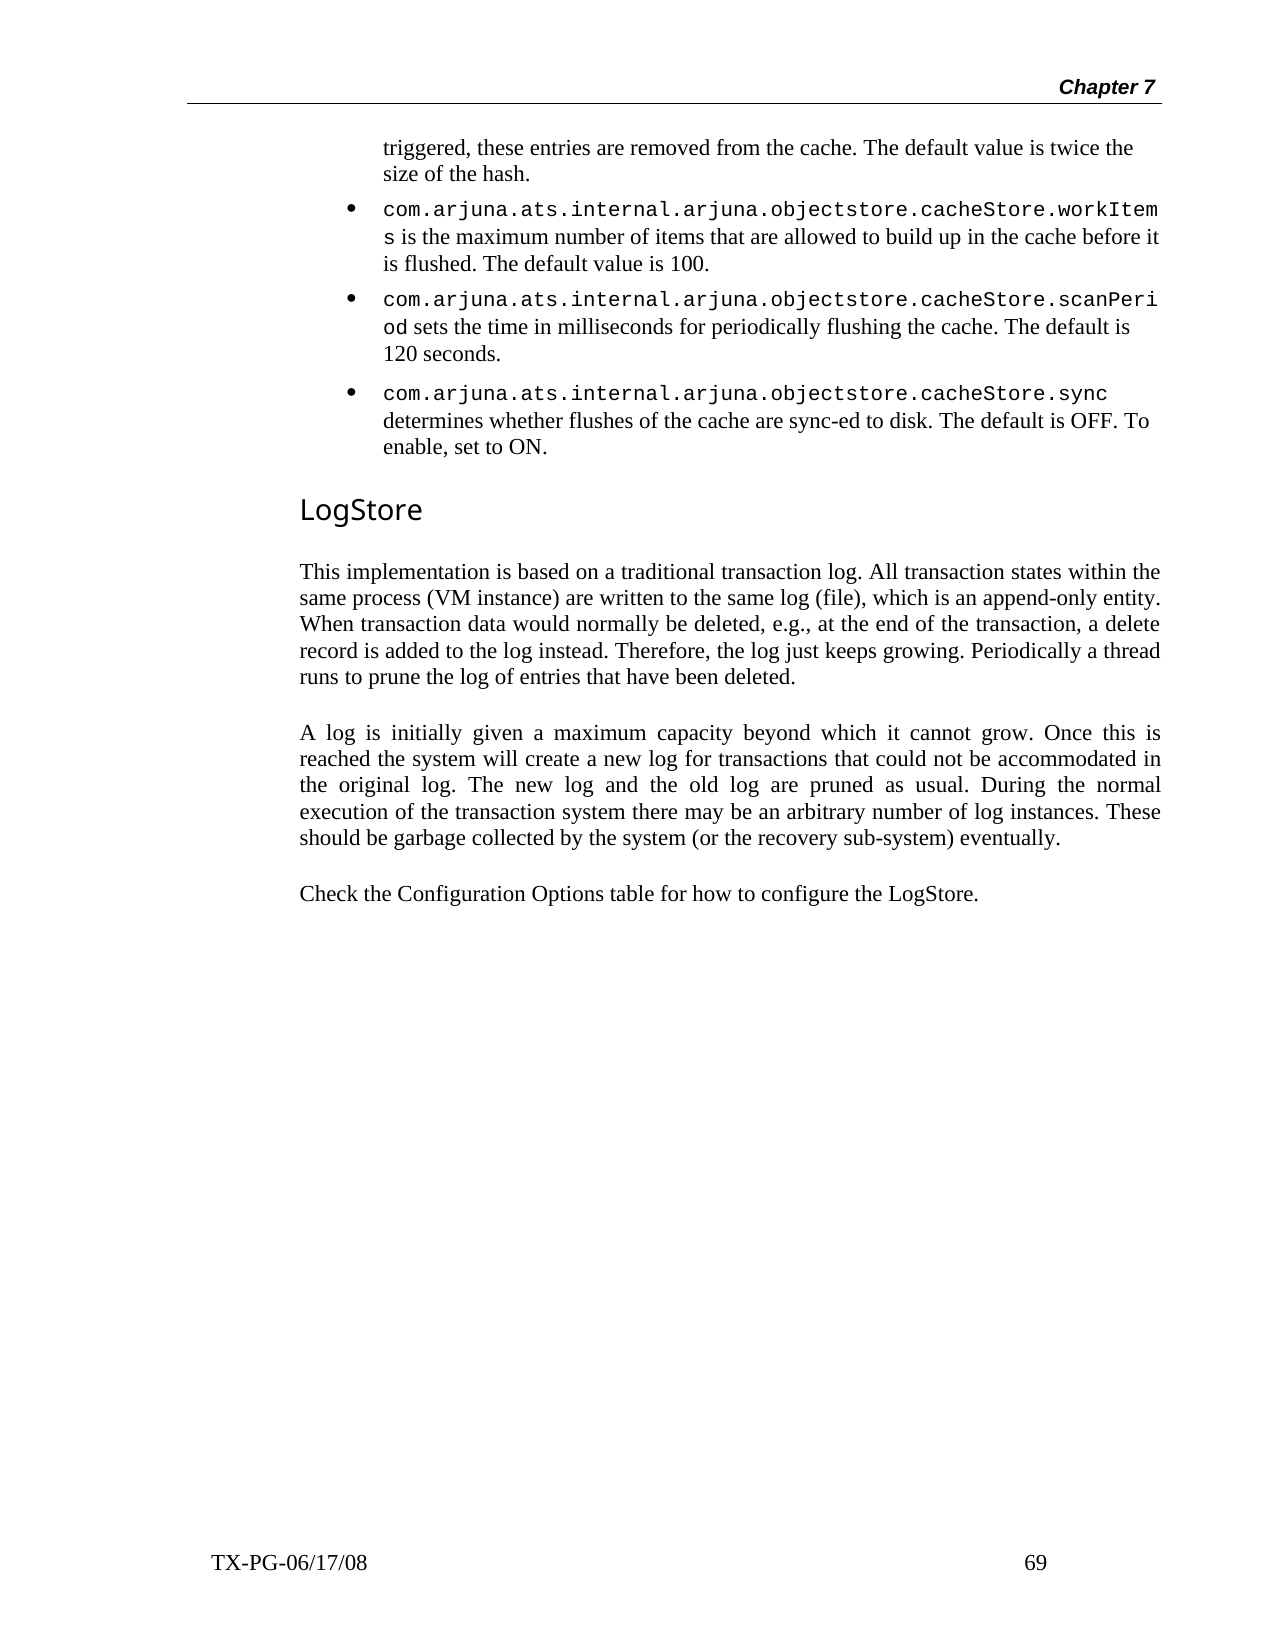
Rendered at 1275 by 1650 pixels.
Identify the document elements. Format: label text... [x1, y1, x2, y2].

list com.arjuna.ats.internal.arjuna.objectstore.cacheStore.sync determines whether flushes of the cache are sync-ed to disk. The default is OFF. To enable, set to ON. [347, 379, 1162, 460]
text Check the Configuration Options table for how to configure the LogStore. [299, 879, 1162, 906]
text This implementation is based on a traditional transaction log. All transaction states within the same process (VM instance) are written to the same log (file), which is an append-only entity. When transaction data would normally be deleted, e.g., at the end of the transaction, a delete record is added to the log instead. Therefore, the log just keeps growing. Periodically a thread runs to prune the log of entries that have been deleted. [299, 558, 1162, 689]
list com.arjuna.ats.internal.arjuna.objectstore.cacheStore.workItems is the maximum number of items that are allowed to build up in the cache before it is flushed. The default value is 100. [347, 199, 1162, 277]
list triggered, these entries are removed from the cache. The default value is twice the size of the hash. [347, 134, 1162, 187]
subtitle LogStore [299, 489, 1162, 528]
list com.arjuna.ats.internal.arjuna.objectstore.cacheStore.scanPeriod sets the time in milliseconds for periodically flushing the cache. The default is 120 seconds. [347, 289, 1162, 367]
text A log is initially given a maximum capacity beyond which it cannot grow. Once this is reached the system will create a new log for transactions that could not be accommodated in the original log. The new log and the old log are pruned as usual. During the normal execution of the transaction system there may be an arbitrary number of log instances. These should be garbage collected by the system (or the recovery sub-system) eventually. [299, 719, 1162, 850]
